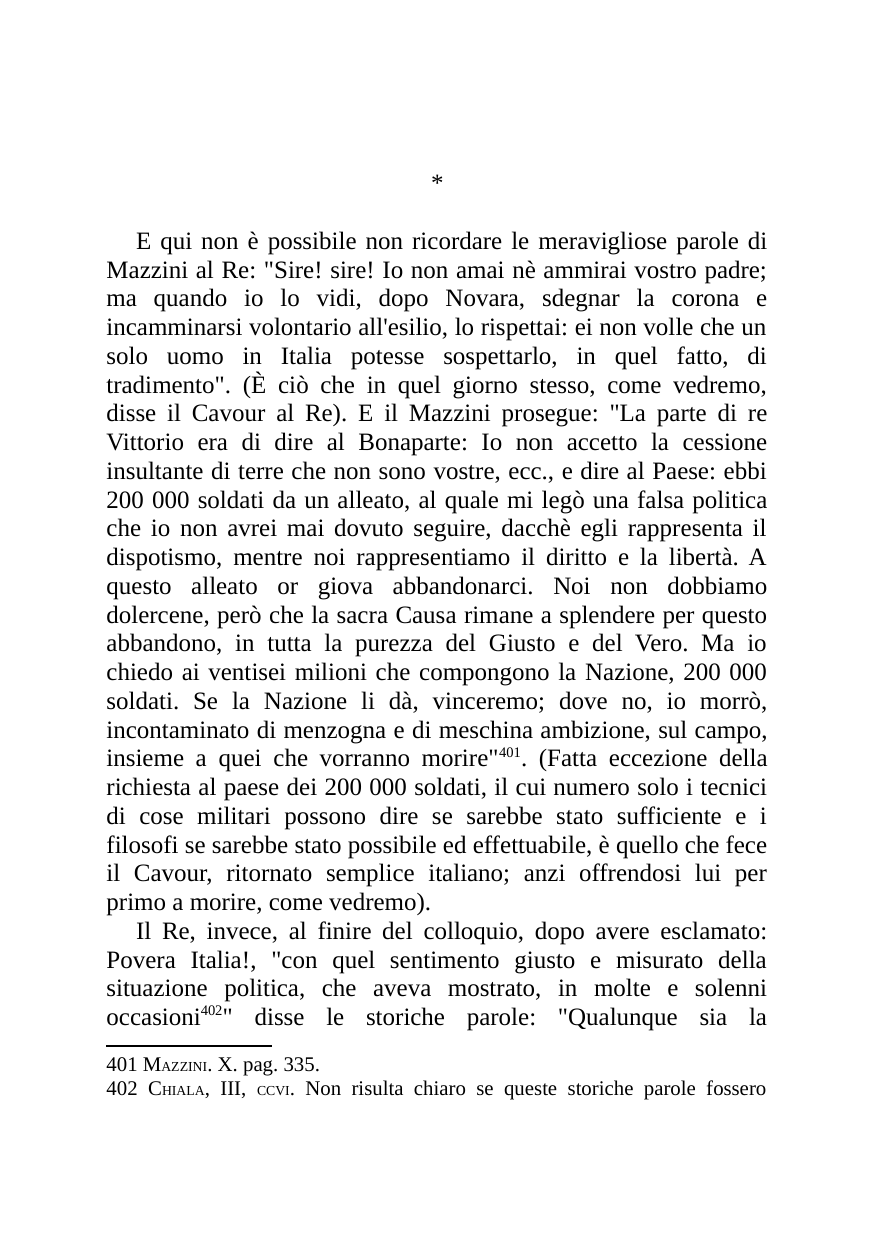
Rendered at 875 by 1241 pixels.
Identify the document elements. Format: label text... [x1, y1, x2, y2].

text E qui non è possibile non ricordare le meravigliose parole di Mazzini al Re: "Sire! sire! Io non amai nè ammirai vostro padre; ma quando io lo vidi, dopo Novara, sdegnar la corona e incamminarsi volontario all'esilio, lo rispettai: ei non volle che un solo uomo in Italia potesse sospettarlo, in quel fatto, di tradimento". (È ciò che in quel giorno stesso, come vedremo, disse il Cavour al Re). E il Mazzini prosegue: "La parte di re Vittorio era di dire al Bonaparte: Io non accetto la cessione insultante di terre che non sono vostre, ecc., e dire al Paese: ebbi 200 000 soldati da un alleato, al quale mi legò una falsa politica che io non avrei mai dovuto seguire, dacchè egli rappresenta il dispotismo, mentre noi rappresentiamo il diritto e la libertà. A questo alleato or giova abbandonarci. Noi non dobbiamo dolercene, però che la sacra Causa rimane a splendere per questo abbandono, in tutta la purezza del Giusto e del Vero. Ma io chiedo ai ventisei milioni che compongono la Nazione, 200 000 soldati. Se la Nazione li dà, vinceremo; dove no, io morrò, incontaminato di menzogna e di meschina ambizione, sul campo, insieme a quei che vorranno morire". (Fatta eccezione della richiesta al paese dei 200 000 soldati, il cui numero solo i tecnici di cose militari possono dire se sarebbe stato sufficiente e i filosofi se sarebbe stato possibile ed effettuabile, è quello che fece il Cavour, ritornato semplice italiano; anzi offrendosi lui per primo a morire, come vedremo). [106, 226, 768, 916]
text Mazzini. X. pag. 335. [106, 1052, 768, 1076]
text Il Re, invece, al finire del colloquio, dopo avere esclamato: Povera Italia!, "con quel sentimento giusto e misurato della situazione politica, che aveva mostrato, in molte e solenni occasioni" disse le storiche parole: "Qualunque sia la [106, 916, 768, 1031]
text * [106, 168, 768, 197]
text Chiala, III, ccvi. Non risulta chiaro se queste storiche parole fossero [106, 1076, 768, 1100]
